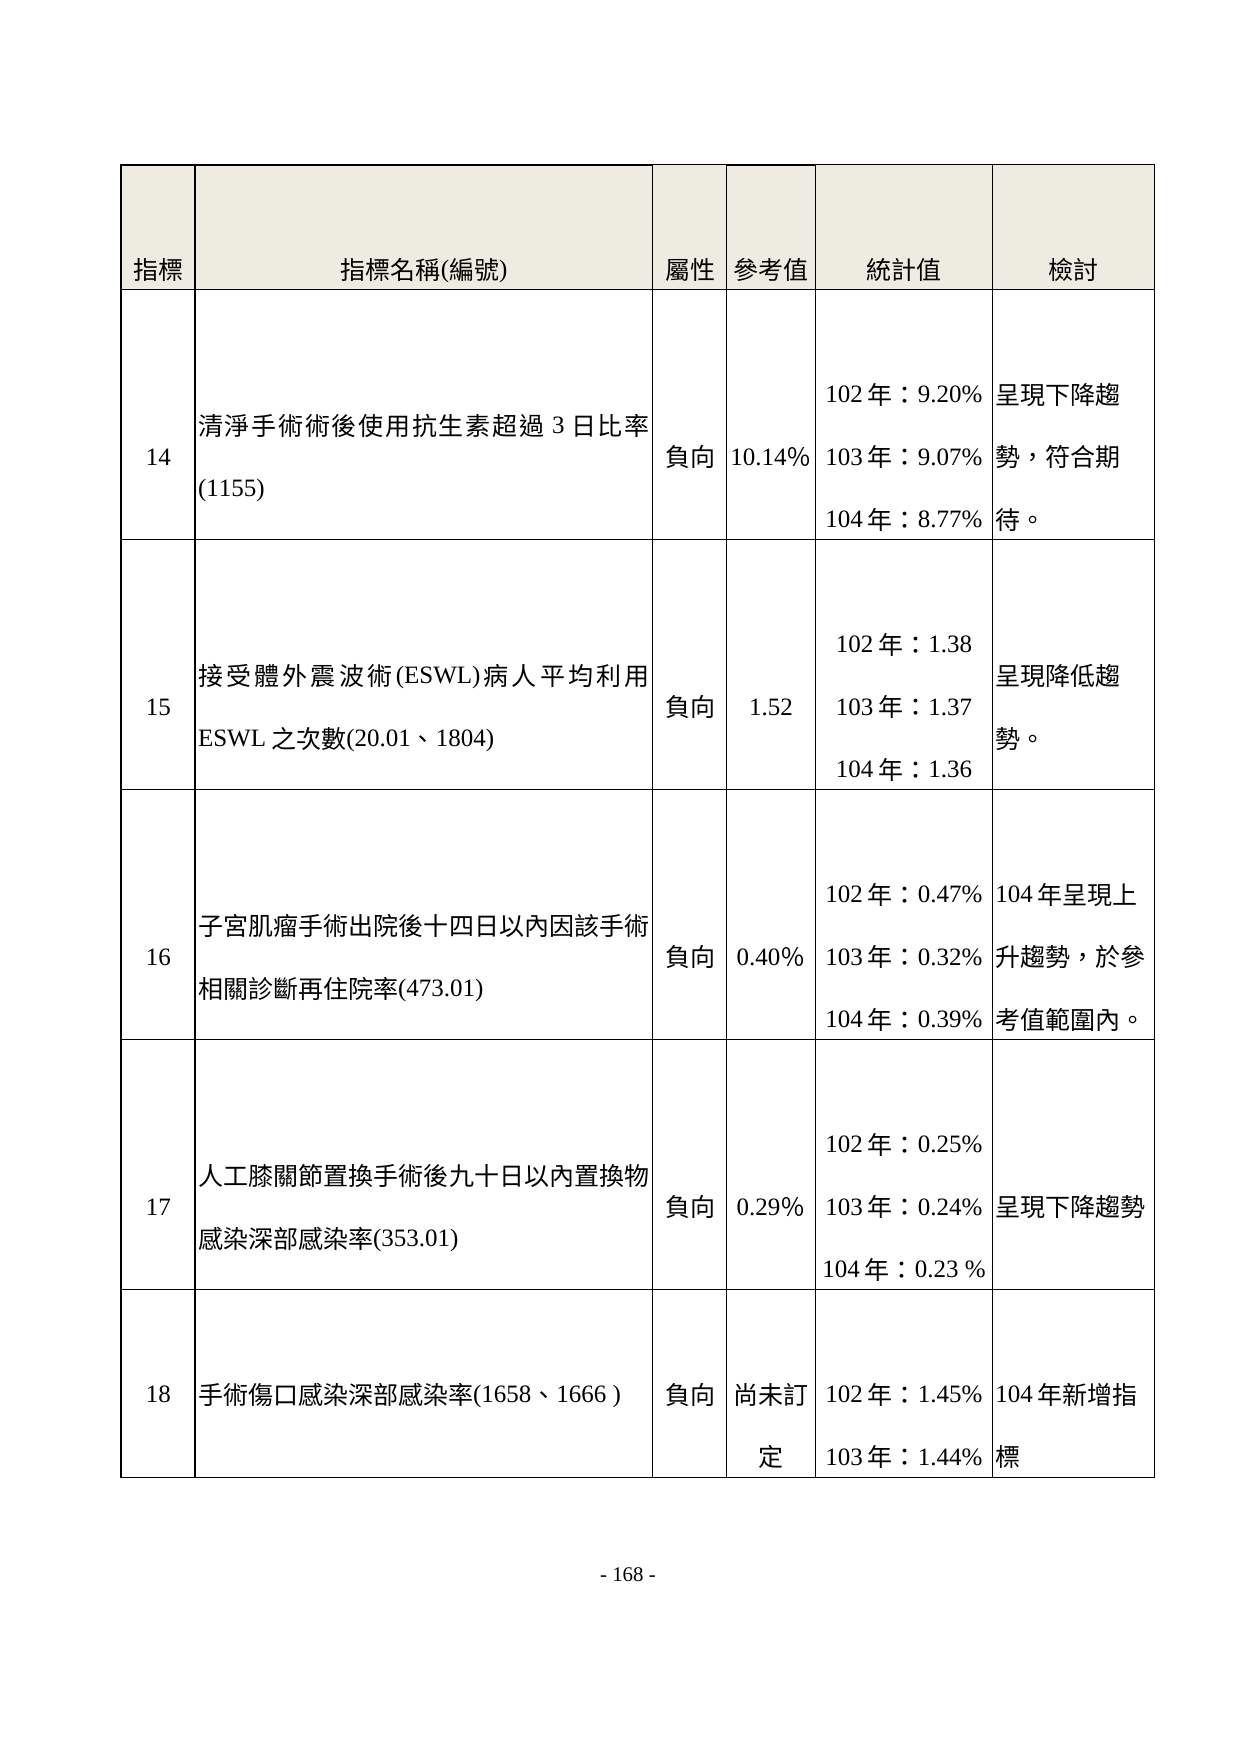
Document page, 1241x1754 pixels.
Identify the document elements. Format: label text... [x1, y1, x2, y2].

table_cell 17 [122, 1040, 194, 1289]
table_cell 102年：0.25% 103年：0.24% 104年：0.23 % [816, 1040, 992, 1289]
table_cell 10.14％ [727, 290, 815, 539]
table_cell 呈現下降趨勢 [993, 1040, 1154, 1289]
table_cell 102年：1.45% 103年：1.44% [816, 1290, 992, 1477]
table_cell 104年新增指標 [993, 1290, 1154, 1477]
table_cell 0.40％ [727, 790, 815, 1039]
table_cell 102年：0.47% 103年：0.32% 104年：0.39% [816, 790, 992, 1039]
table_header 屬性 [653, 165, 726, 289]
table_cell 清淨手術術後使用抗生素超過3日比率(1155) [196, 290, 652, 539]
table_cell 呈現下降趨勢，符合期待。 [993, 290, 1154, 539]
table_cell 1.52 [727, 540, 815, 789]
table_cell 負向 [653, 790, 726, 1039]
table_cell 負向 [653, 540, 726, 789]
table_cell 16 [122, 790, 194, 1039]
table_cell 手術傷口感染深部感染率(1658、1666 ) [196, 1290, 652, 1477]
table_cell 接受體外震波術(ESWL)病人平均利用ESWL之次數(20.01、1804) [196, 540, 652, 789]
table_cell 尚未訂定 [727, 1290, 815, 1477]
table_header 參考值 [727, 166, 815, 289]
table_header 檢討 [993, 165, 1154, 289]
table_header 統計值 [816, 165, 992, 289]
table_cell 人工膝關節置換手術後九十日以內置換物感染深部感染率(353.01) [196, 1040, 652, 1289]
table_cell 18 [122, 1290, 194, 1477]
table_cell 102年：9.20% 103年：9.07% 104年：8.77% [816, 290, 992, 539]
table_header 指標 [122, 166, 194, 289]
table_header 指標名稱(編號) [196, 166, 652, 289]
table_cell 子宮肌瘤手術出院後十四日以內因該手術相關診斷再住院率(473.01) [196, 790, 652, 1039]
table_cell 15 [122, 540, 194, 789]
table_cell 104年呈現上升趨勢，於參考值範圍內。 [993, 790, 1154, 1039]
table_cell 呈現降低趨勢。 [993, 540, 1154, 789]
table_cell 負向 [653, 290, 726, 539]
table_cell 0.29％ [727, 1040, 815, 1289]
table_cell 負向 [653, 1040, 726, 1289]
table_cell 14 [122, 290, 194, 539]
table_cell 負向 [653, 1290, 726, 1477]
table_cell 102年：1.38 103年：1.37 104年：1.36 [816, 540, 992, 789]
